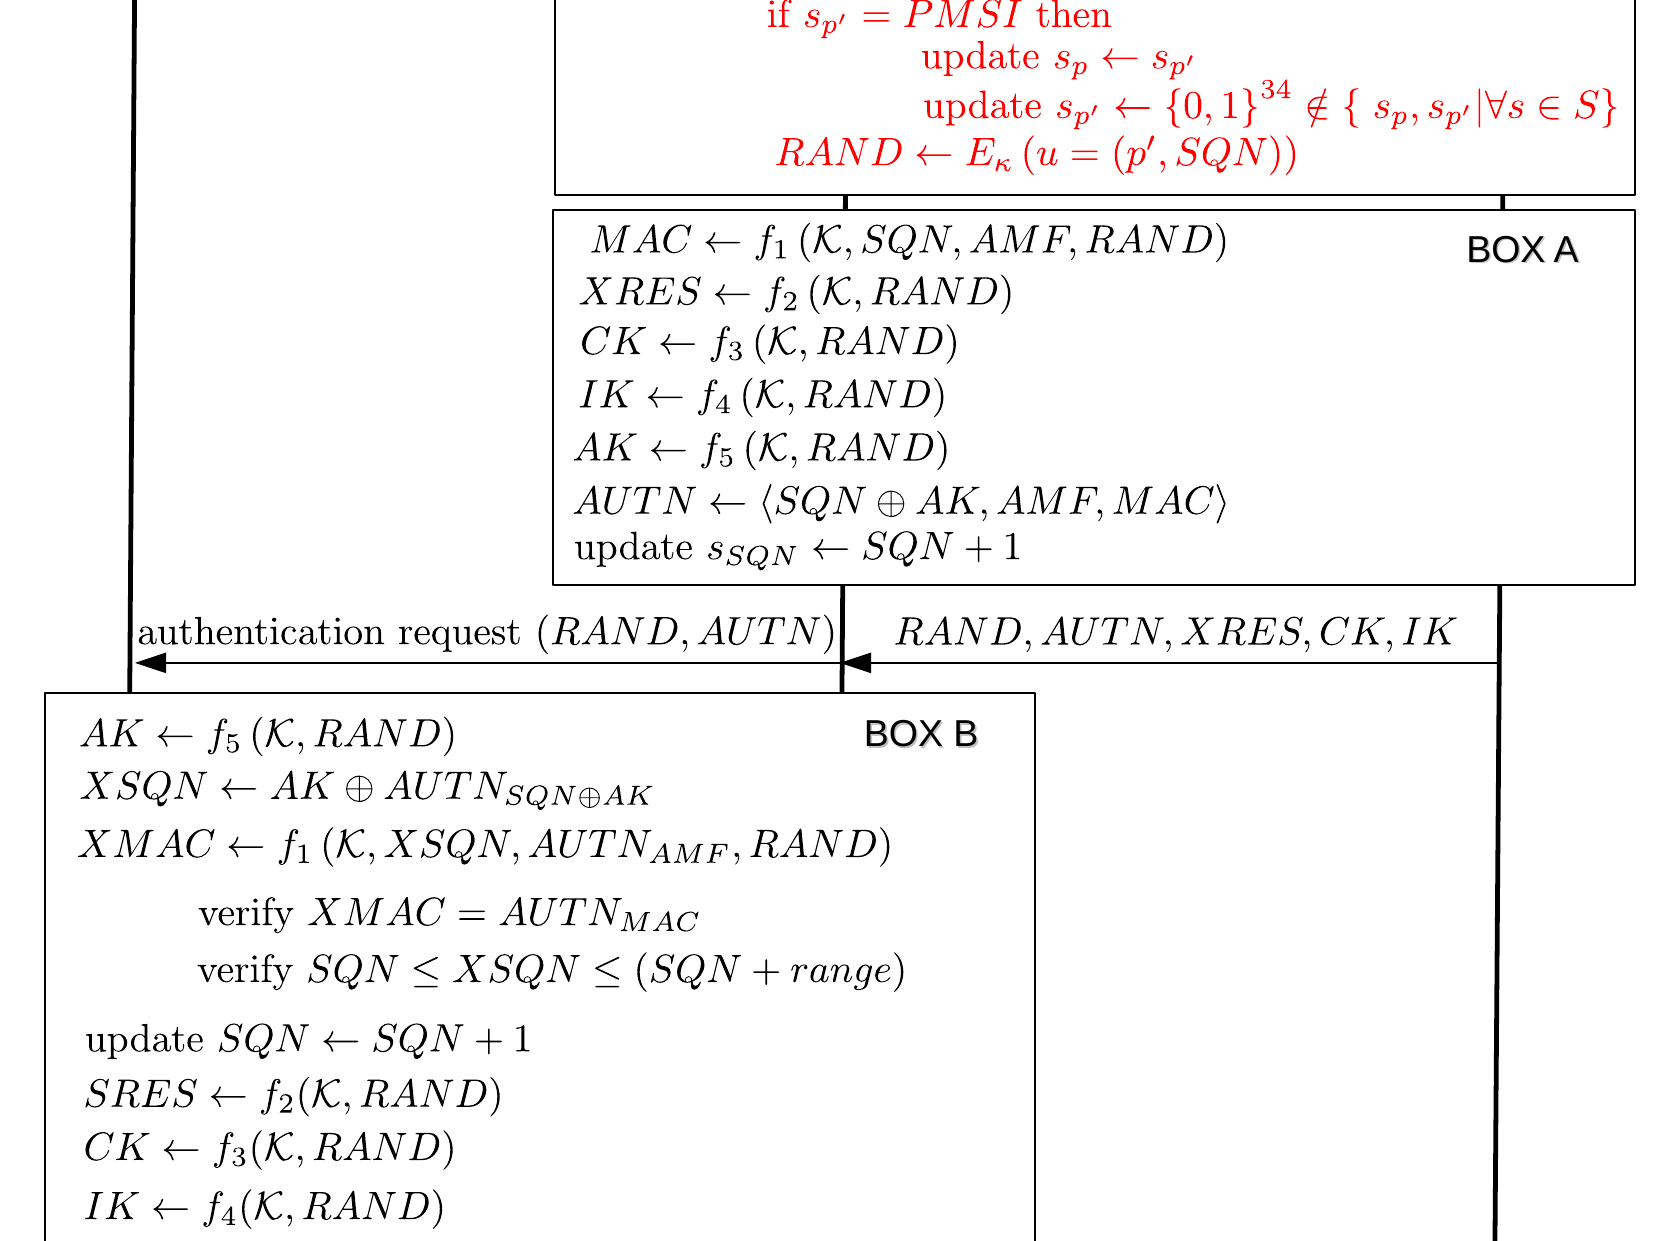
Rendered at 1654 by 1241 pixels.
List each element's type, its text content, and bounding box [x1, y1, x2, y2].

text_box [553, 210, 1636, 586]
text_box BOX B [849, 705, 1021, 762]
text_box [893, 616, 1458, 653]
text_box [45, 692, 1036, 1241]
text_box [555, 0, 1636, 196]
text_box [137, 614, 837, 655]
text_box BOX A [1451, 220, 1623, 278]
